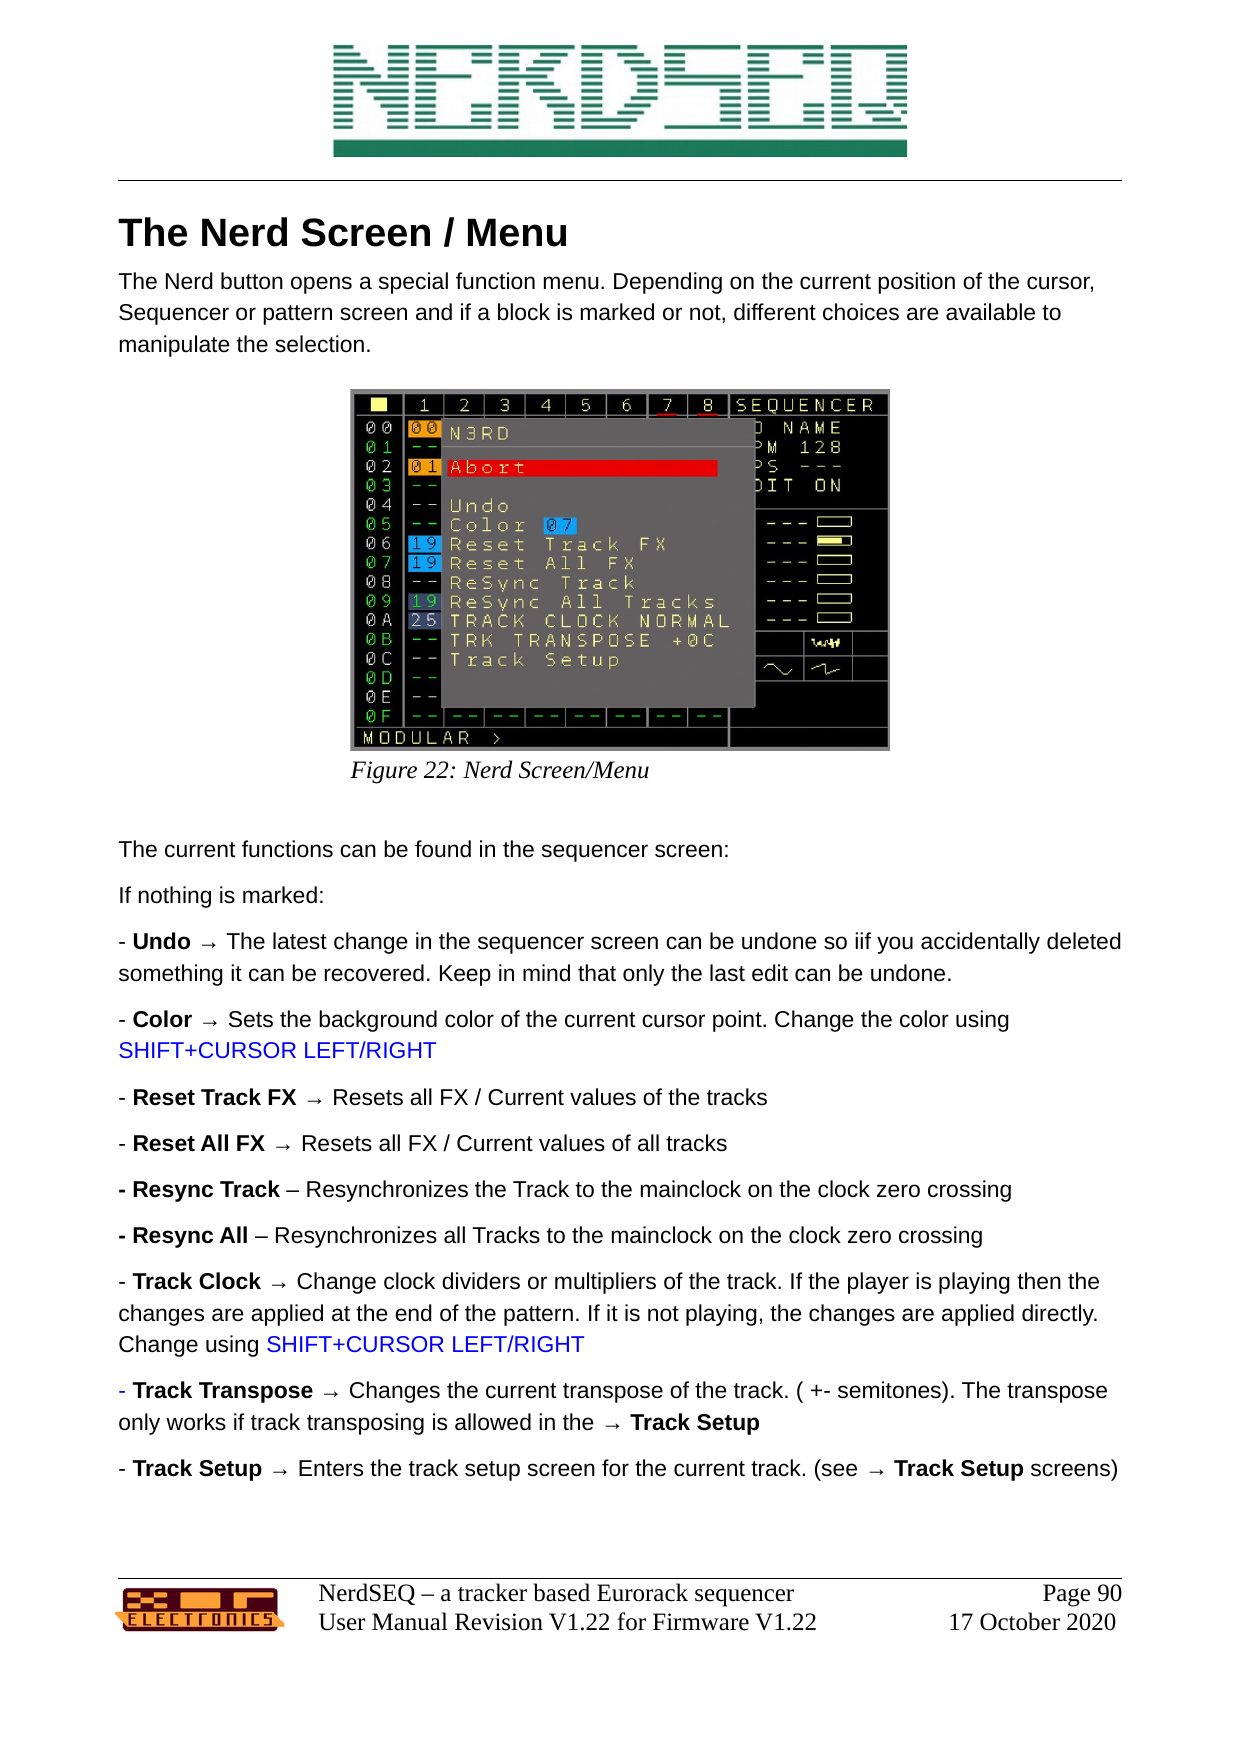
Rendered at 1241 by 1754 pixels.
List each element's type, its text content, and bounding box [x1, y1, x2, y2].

text The current functions can be found in the sequencer screen: [118, 836, 1122, 862]
text - Track Clock → Change clock dividers or multipliers of the track. If the player is playing then the changes are applied at the end of the pattern. If it is not playing, the changes are applied directly. Change using SHIFT+CURSOR LEFT/RIGHT [118, 1268, 1122, 1357]
text If nothing is marked: [118, 882, 1122, 908]
text - Color → Sets the background color of the current cursor point. Change the color using SHIFT+CURSOR LEFT/RIGHT [118, 1006, 1122, 1064]
picture [333, 45, 908, 157]
text - Track Setup → Enters the track setup screen for the current track. (see → Track Setup screens) [118, 1455, 1122, 1481]
subtitle The Nerd Screen / Menu [118, 209, 1122, 255]
text - Reset Track FX → Resets all FX / Current values of the tracks [118, 1083, 1122, 1110]
text - Undo → The latest change in the sequencer screen can be undone so iif you accidentally deleted something it can be recovered. Keep in mind that only the last edit can be undone. [118, 928, 1122, 986]
text Figure 22: Nerd Screen/Menu [350, 751, 890, 784]
text - Resync All – Resynchronizes all Tracks to the mainclock on the clock zero crossing [118, 1222, 1122, 1248]
picture [115, 1584, 285, 1634]
text - Reset All FX → Resets all FX / Current values of all tracks [118, 1129, 1122, 1156]
picture [350, 389, 890, 751]
text - Resync Track – Resynchronizes the Track to the mainclock on the clock zero crossing [118, 1176, 1122, 1202]
text - Track Transpose → Changes the current transpose of the track. ( +- semitones). The transpose only works if track transposing is allowed in the → Track Setup [118, 1377, 1122, 1435]
text The Nerd button opens a special function menu. Depending on the current position of the cursor, Sequencer or pattern screen and if a block is marked or not, different choices are available to manipulate the selection. [118, 268, 1122, 357]
